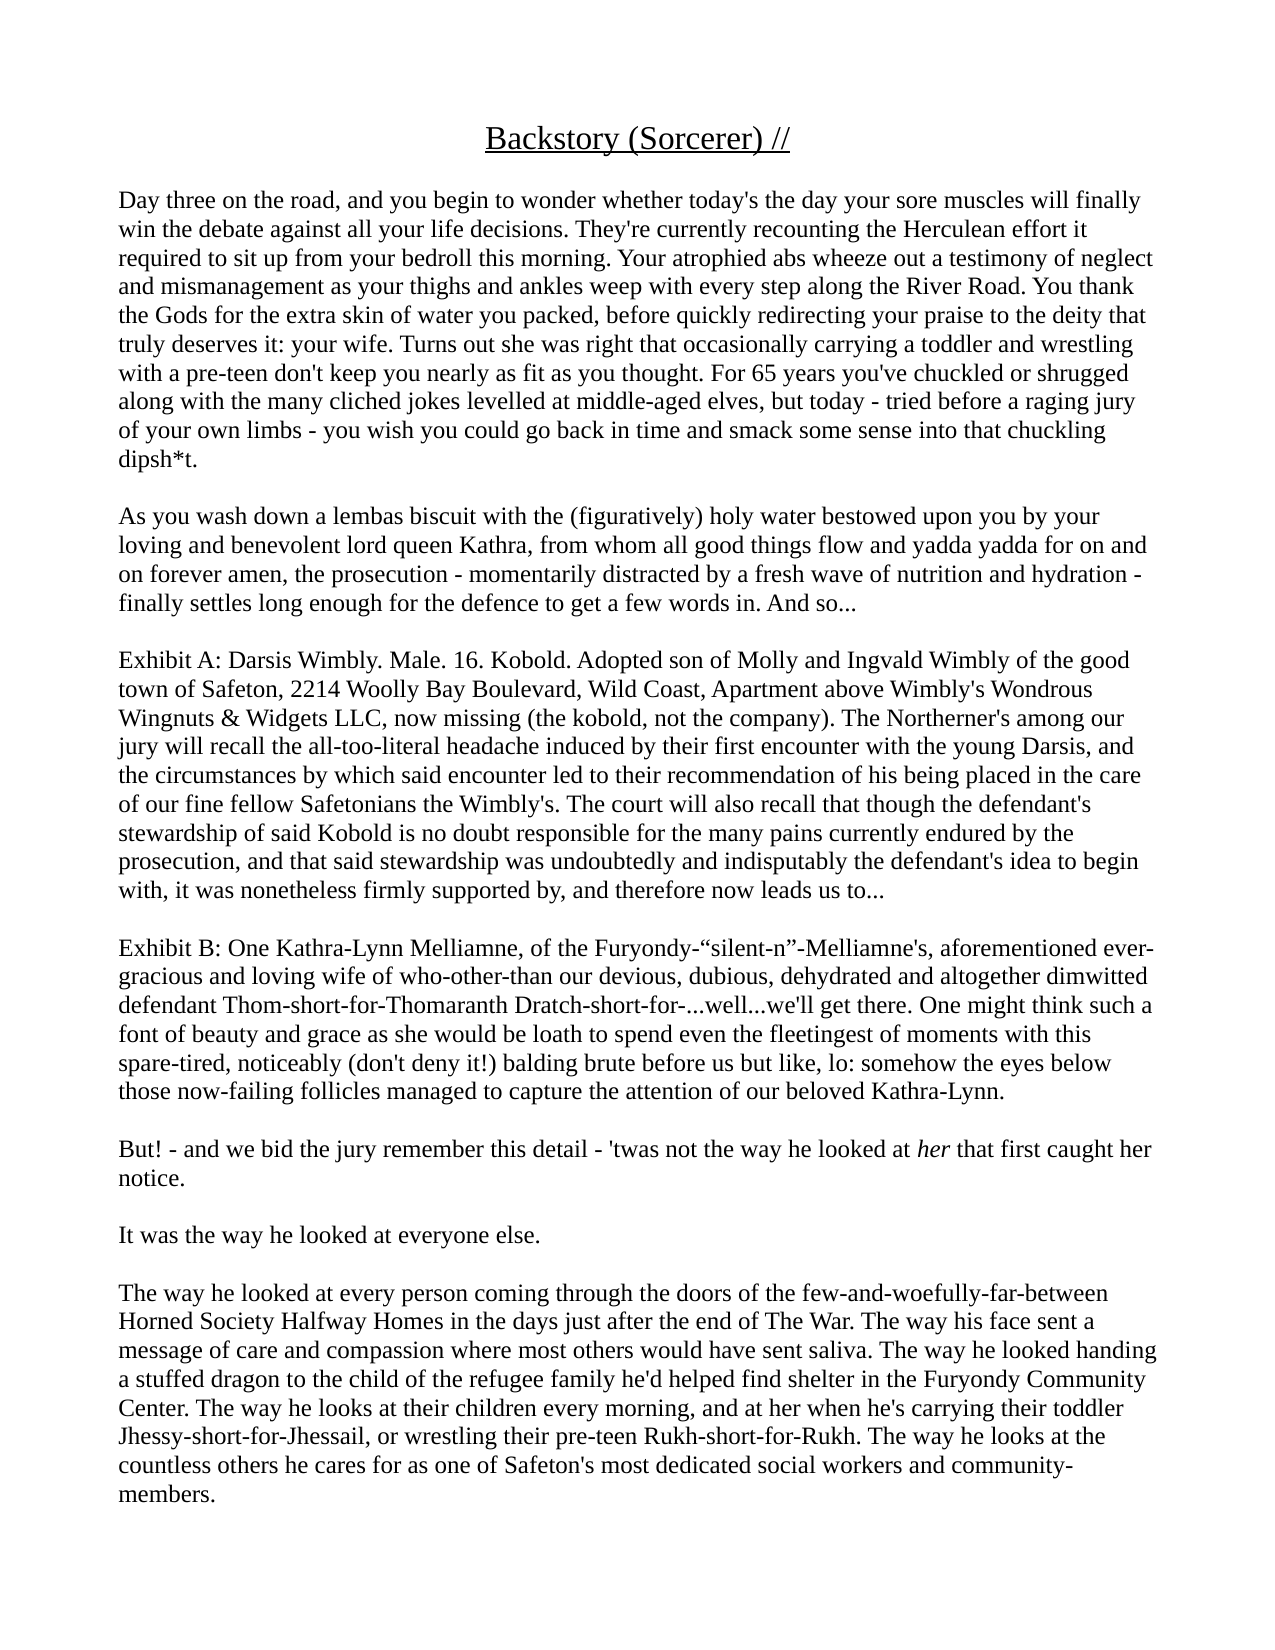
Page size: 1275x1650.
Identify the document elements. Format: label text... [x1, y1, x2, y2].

text Exhibit B: One Kathra-Lynn Melliamne, of the Furyondy-“silent-n”-Melliamne's, aforementioned ever-gracious and loving wife of who-other-than our devious, dubious, dehydrated and altogether dimwitted defendant Thom-short-for-Thomaranth Dratch-short-for-...well...we'll get there. One might think such a font of beauty and grace as she would be loath to spend even the fleetingest of moments with this spare-tired, noticeably (don't deny it!) balding brute before us but like, lo: somehow the eyes below those now-failing follicles managed to capture the attention of our beloved Kathra-Lynn. [118, 933, 1157, 1105]
text Backstory (Sorcerer) // [118, 118, 1157, 156]
text Exhibit A: Darsis Wimbly. Male. 16. Kobold. Adopted son of Molly and Ingvald Wimbly of the good town of Safeton, 2214 Woolly Bay Boulevard, Wild Coast, Apartment above Wimbly's Wondrous Wingnuts & Widgets LLC, now missing (the kobold, not the company). The Northerner's among our jury will recall the all-too-literal headache induced by their first encounter with the young Darsis, and the circumstances by which said encounter led to their recommendation of his being placed in the care of our fine fellow Safetonians the Wimbly's. The court will also recall that though the defendant's stewardship of said Kobold is no doubt responsible for the many pains currently endured by the prosecution, and that said stewardship was undoubtedly and indisputably the defendant's idea to begin with, it was nonetheless firmly supported by, and therefore now leads us to... [118, 645, 1157, 904]
text Day three on the road, and you begin to wonder whether today's the day your sore muscles will finally win the debate against all your life decisions. They're currently recounting the Herculean effort it required to sit up from your bedroll this morning. Your atrophied abs wheeze out a testimony of neglect and mismanagement as your thighs and ankles weep with every step along the River Road. You thank the Gods for the extra skin of water you packed, before quickly redirecting your praise to the deity that truly deserves it: your wife. Turns out she was right that occasionally carrying a toddler and wrestling with a pre-teen don't keep you nearly as fit as you thought. For 65 years you've chuckled or shrugged along with the many cliched jokes levelled at middle-aged elves, but today - tried before a raging jury of your own limbs - you wish you could go back in time and smack some sense into that chuckling dipsh*t. [118, 185, 1157, 473]
text It was the way he looked at everyone else. [118, 1220, 1157, 1249]
text But! - and we bid the jury remember this detail - 'twas not the way he looked at her that first caught her notice. [118, 1134, 1157, 1191]
text The way he looked at every person coming through the doors of the few-and-woefully-far-between Horned Society Halfway Homes in the days just after the end of The War. The way his face sent a message of care and compassion where most others would have sent saliva. The way he looked handing a stuffed dragon to the child of the refugee family he'd helped find shelter in the Furyondy Community Center. The way he looks at their children every morning, and at her when he's carrying their toddler Jhessy-short-for-Jhessail, or wrestling their pre-teen Rukh-short-for-Rukh. The way he looks at the countless others he cares for as one of Safeton's most dedicated social workers and community-members. [118, 1278, 1157, 1508]
text As you wash down a lembas biscuit with the (figuratively) holy water bestowed upon you by your loving and benevolent lord queen Kathra, from whom all good things flow and yadda yadda for on and on forever amen, the prosecution - momentarily distracted by a fresh wave of nutrition and hydration - finally settles long enough for the defence to get a few words in. And so... [118, 501, 1157, 616]
